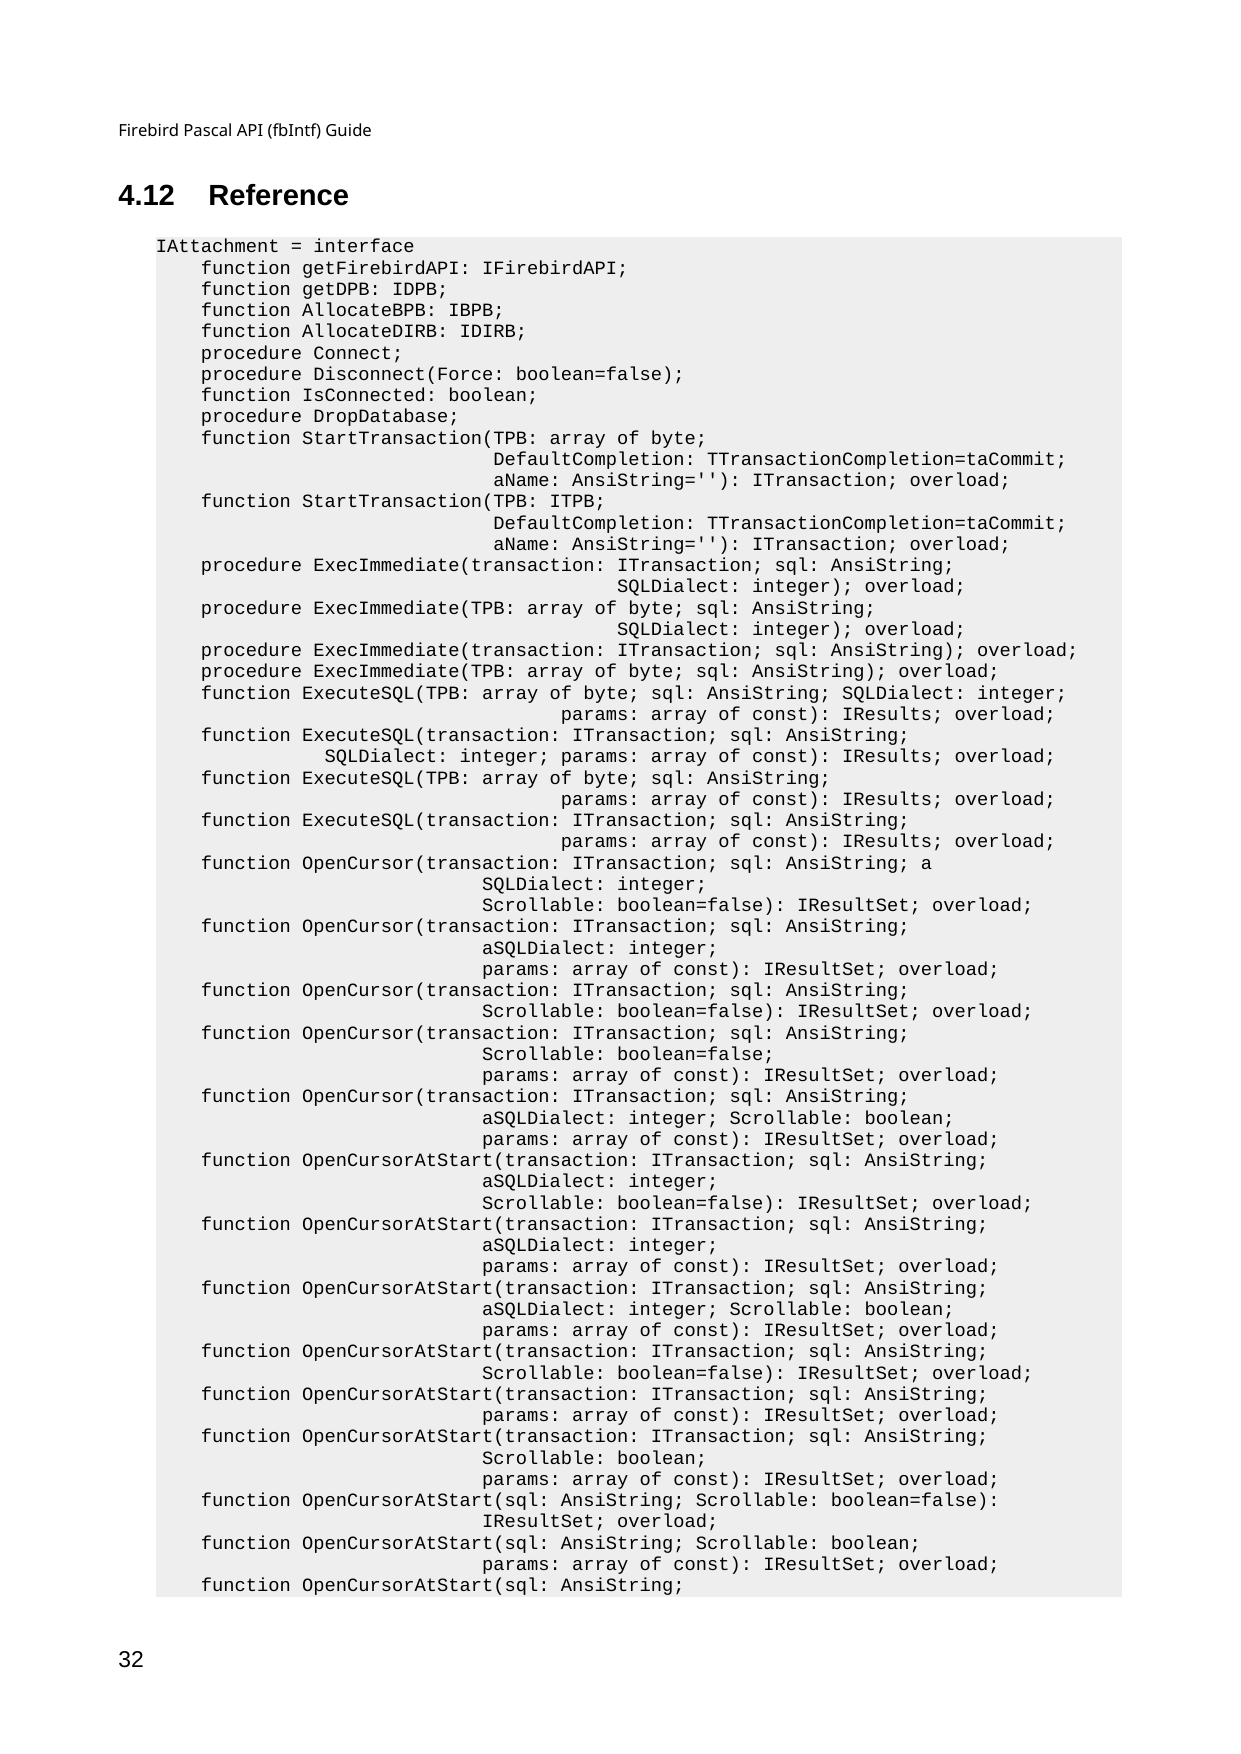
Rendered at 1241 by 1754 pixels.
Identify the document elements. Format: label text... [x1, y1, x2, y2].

text params: array of const): IResultSet; overload; [156, 1555, 1122, 1576]
text function getFirebirdAPI: IFirebirdAPI; [156, 258, 1122, 280]
text function OpenCursorAtStart(transaction: ITransaction; sql: AnsiString; [156, 1342, 1122, 1363]
text IResultSet; overload; [156, 1512, 1122, 1533]
text function AllocateBPB: IBPB; [156, 301, 1122, 322]
text function OpenCursorAtStart(transaction: ITransaction; sql: AnsiString; [156, 1151, 1122, 1172]
text procedure ExecImmediate(TPB: array of byte; sql: AnsiString; [156, 598, 1122, 620]
text params: array of const): IResultSet; overload; [156, 1066, 1122, 1087]
text SQLDialect: integer); overload; [156, 620, 1122, 641]
text aSQLDialect: integer; Scrollable: boolean; [156, 1108, 1122, 1130]
text procedure DropDatabase; [156, 407, 1122, 428]
text params: array of const): IResults; overload; [156, 705, 1122, 726]
text function OpenCursor(transaction: ITransaction; sql: AnsiString; [156, 1023, 1122, 1045]
text procedure Connect; [156, 343, 1122, 365]
text function OpenCursorAtStart(transaction: ITransaction; sql: AnsiString; [156, 1385, 1122, 1406]
text params: array of const): IResultSet; overload; [156, 960, 1122, 981]
text Scrollable: boolean=false): IResultSet; overload; [156, 1363, 1122, 1385]
text function OpenCursor(transaction: ITransaction; sql: AnsiString; [156, 917, 1122, 938]
text SQLDialect: integer; [156, 875, 1122, 896]
text aSQLDialect: integer; [156, 1172, 1122, 1193]
text procedure ExecImmediate(transaction: ITransaction; sql: AnsiString; [156, 556, 1122, 577]
text function OpenCursorAtStart(transaction: ITransaction; sql: AnsiString; [156, 1278, 1122, 1300]
text function OpenCursor(transaction: ITransaction; sql: AnsiString; [156, 1087, 1122, 1108]
text function OpenCursorAtStart(sql: AnsiString; Scrollable: boolean; [156, 1533, 1122, 1555]
text function OpenCursorAtStart(transaction: ITransaction; sql: AnsiString; [156, 1215, 1122, 1236]
text function OpenCursor(transaction: ITransaction; sql: AnsiString; a [156, 853, 1122, 875]
text function OpenCursorAtStart(sql: AnsiString; Scrollable: boolean=false): [156, 1491, 1122, 1512]
text Scrollable: boolean=false): IResultSet; overload; [156, 1002, 1122, 1023]
text aName: AnsiString=''): ITransaction; overload; [156, 535, 1122, 556]
text Scrollable: boolean=false): IResultSet; overload; [156, 896, 1122, 917]
text function OpenCursorAtStart(transaction: ITransaction; sql: AnsiString; [156, 1427, 1122, 1448]
text DefaultCompletion: TTransactionCompletion=taCommit; [156, 450, 1122, 471]
text SQLDialect: integer); overload; [156, 577, 1122, 598]
text Scrollable: boolean=false; [156, 1045, 1122, 1066]
text Scrollable: boolean; [156, 1448, 1122, 1470]
text SQLDialect: integer; params: array of const): IResults; overload; [156, 747, 1122, 768]
subtitle Reference [118, 178, 1122, 212]
text aSQLDialect: integer; [156, 938, 1122, 960]
text params: array of const): IResults; overload; [156, 790, 1122, 811]
text params: array of const): IResultSet; overload; [156, 1406, 1122, 1427]
text function OpenCursor(transaction: ITransaction; sql: AnsiString; [156, 981, 1122, 1002]
text procedure ExecImmediate(transaction: ITransaction; sql: AnsiString); overload; [156, 641, 1122, 662]
text function ExecuteSQL(TPB: array of byte; sql: AnsiString; SQLDialect: integer; [156, 683, 1122, 705]
text aSQLDialect: integer; Scrollable: boolean; [156, 1300, 1122, 1321]
text IAttachment = interface [156, 237, 1122, 258]
text params: array of const): IResultSet; overload; [156, 1470, 1122, 1491]
text params: array of const): IResultSet; overload; [156, 1130, 1122, 1151]
text function StartTransaction(TPB: array of byte; [156, 428, 1122, 450]
text function OpenCursorAtStart(sql: AnsiString; [156, 1576, 1122, 1597]
text function ExecuteSQL(TPB: array of byte; sql: AnsiString; [156, 768, 1122, 790]
text procedure ExecImmediate(TPB: array of byte; sql: AnsiString); overload; [156, 662, 1122, 683]
text function IsConnected: boolean; [156, 386, 1122, 407]
text aSQLDialect: integer; [156, 1236, 1122, 1257]
text procedure Disconnect(Force: boolean=false); [156, 365, 1122, 386]
text params: array of const): IResultSet; overload; [156, 1257, 1122, 1278]
text function StartTransaction(TPB: ITPB; [156, 492, 1122, 513]
text function getDPB: IDPB; [156, 280, 1122, 301]
text function AllocateDIRB: IDIRB; [156, 322, 1122, 343]
text function ExecuteSQL(transaction: ITransaction; sql: AnsiString; [156, 811, 1122, 832]
text function ExecuteSQL(transaction: ITransaction; sql: AnsiString; [156, 726, 1122, 747]
text aName: AnsiString=''): ITransaction; overload; [156, 471, 1122, 492]
text params: array of const): IResultSet; overload; [156, 1321, 1122, 1342]
text params: array of const): IResults; overload; [156, 832, 1122, 853]
text Scrollable: boolean=false): IResultSet; overload; [156, 1193, 1122, 1215]
text DefaultCompletion: TTransactionCompletion=taCommit; [156, 513, 1122, 535]
